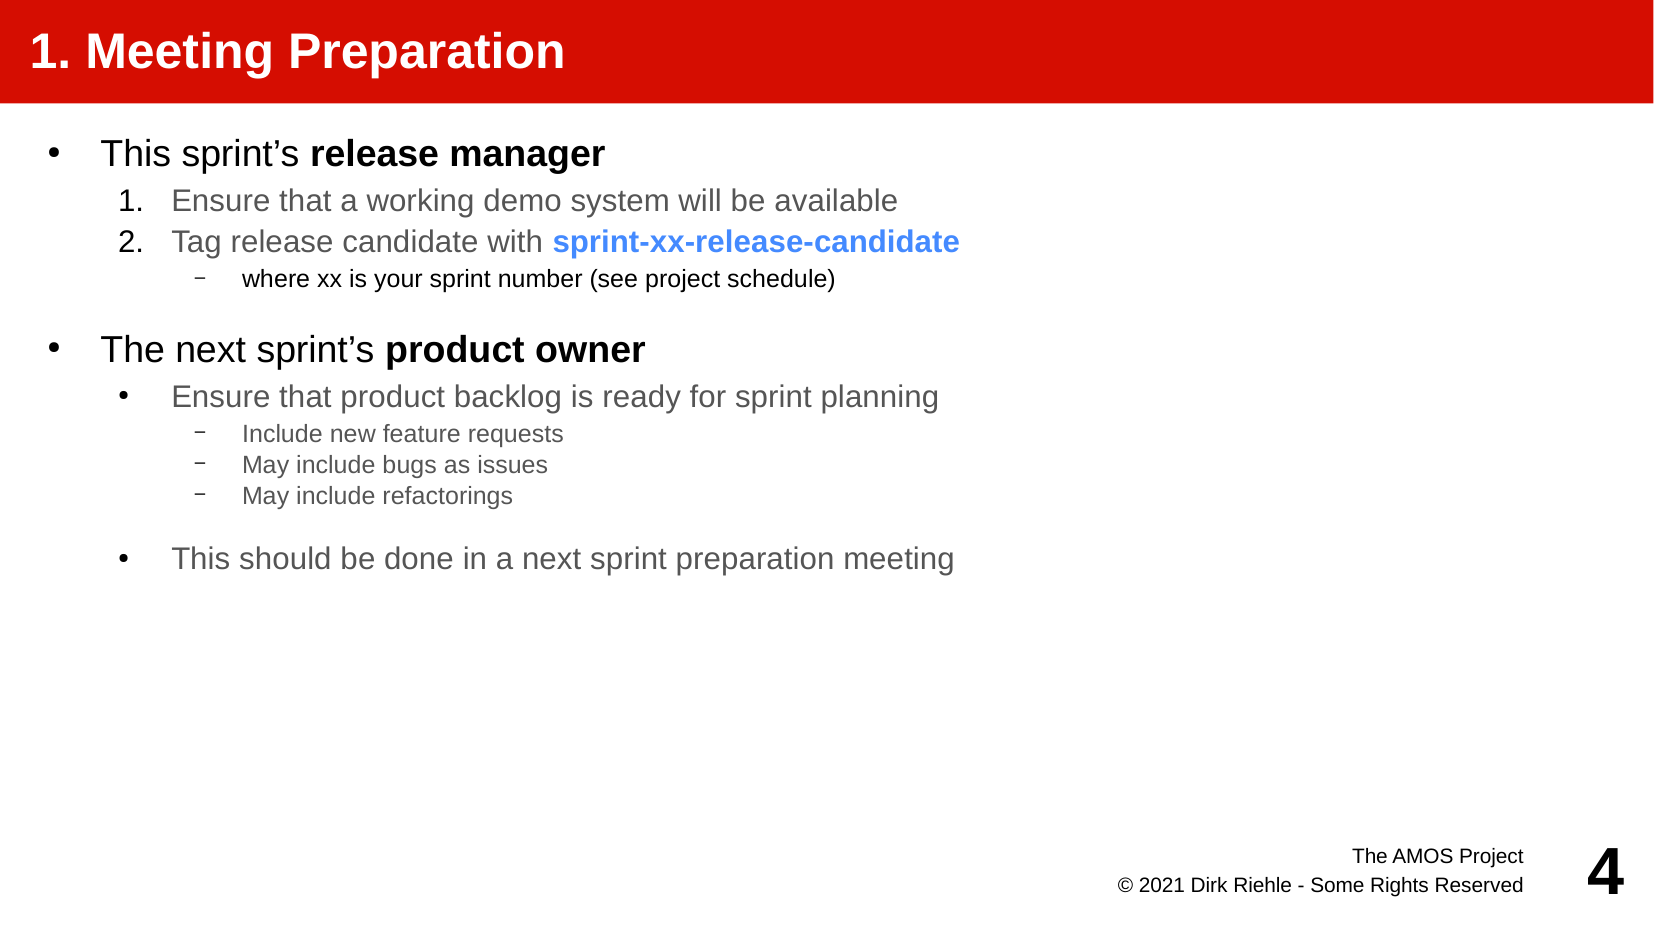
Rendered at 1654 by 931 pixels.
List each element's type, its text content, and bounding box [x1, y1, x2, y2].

list This sprint’s release manager Ensure that a working demo system will be available Tag release candidate with sprint-xx-release-candidate where xx is your sprint number (see project schedule) The next sprint’s product owner Ensure that product backlog is ready for sprint planning Include new feature requests May include bugs as issues May include refactorings This should be done in a next sprint preparation meeting [29, 132, 1625, 813]
title 1. Meeting Preparation [0, 0, 1654, 104]
